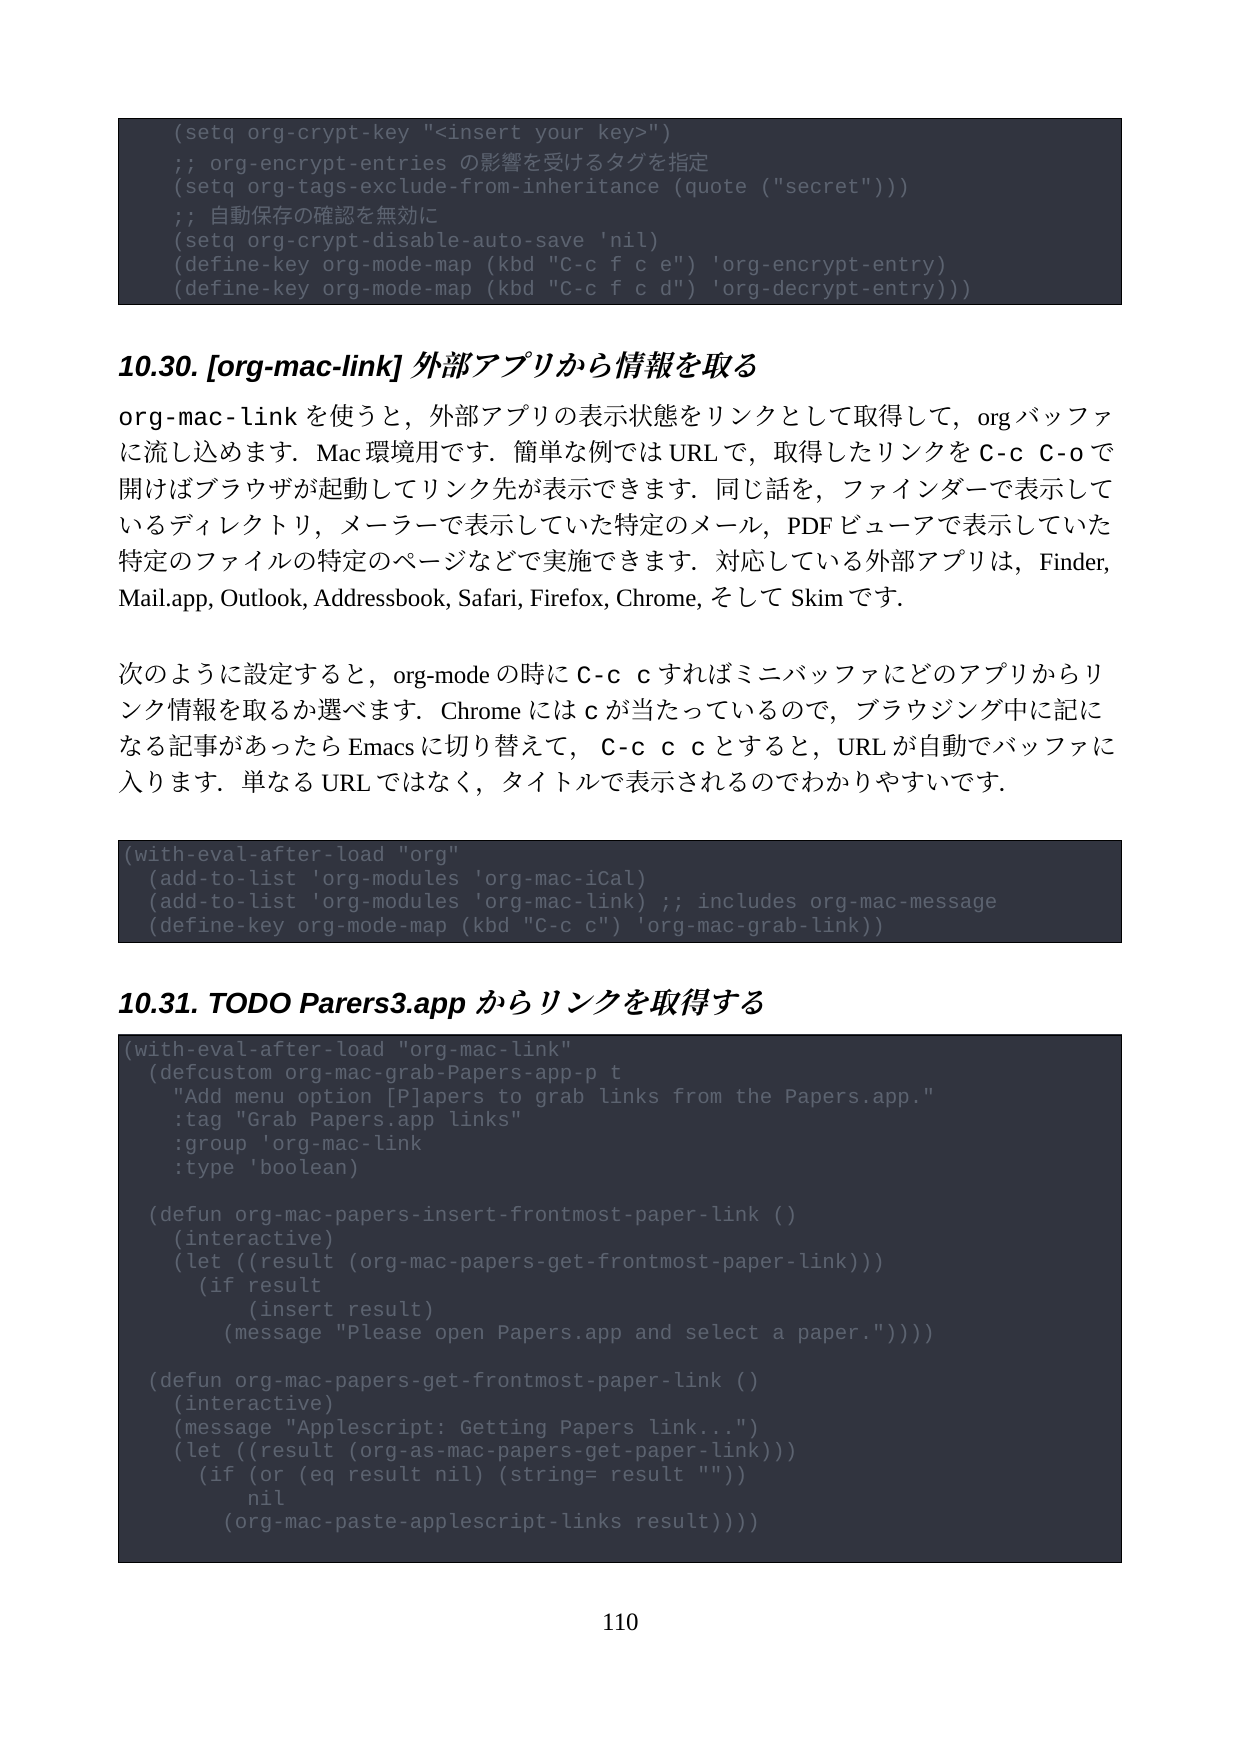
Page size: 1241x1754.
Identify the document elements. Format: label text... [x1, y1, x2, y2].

text (message "Please open Papers.app and select a paper.")))) [119, 1318, 1121, 1342]
text (define-key org-mode-map (kbd "C-c f c e") 'org-encrypt-entry) [119, 250, 1121, 273]
text (setq org-crypt-disable-auto-save 'nil) [119, 226, 1121, 250]
text :type 'boolean) [119, 1153, 1121, 1176]
text (defun org-mac-papers-get-frontmost-paper-link () [119, 1366, 1121, 1389]
text (if (or (eq result nil) (string= result "")) [119, 1460, 1121, 1484]
text (define-key org-mode-map (kbd "C-c c") 'org-mac-grab-link)) [119, 911, 1121, 942]
text (defcustom org-mac-grab-Papers-app-p t [119, 1058, 1121, 1082]
subtitle [org-mac-link] 外部アプリから情報を取る [118, 342, 1122, 384]
text (interactive) [119, 1389, 1121, 1413]
text "Add menu option [P]apers to grab links from the Papers.app." [119, 1082, 1121, 1106]
text (define-key org-mode-map (kbd "C-c f c d") 'org-decrypt-entry))) [119, 273, 1121, 304]
text ;; 自動保存の確認を無効に [119, 196, 1121, 226]
subtitle TODO Parers3.app からリンクを取得する [118, 980, 1122, 1022]
text (setq org-tags-exclude-from-inheritance (quote ("secret"))) [119, 172, 1121, 196]
text :tag "Grab Papers.app links" [119, 1106, 1121, 1129]
text (message "Applescript: Getting Papers link...") [119, 1413, 1121, 1437]
text (interactive) [119, 1224, 1121, 1247]
text (let ((result (org-mac-papers-get-frontmost-paper-link))) [119, 1247, 1121, 1271]
text (org-mac-paste-applescript-links result)))) [119, 1507, 1121, 1531]
text :group 'org-mac-link [119, 1129, 1121, 1153]
text (add-to-list 'org-modules 'org-mac-iCal) [119, 864, 1121, 888]
text nil [119, 1484, 1121, 1507]
text (setq org-crypt-key "<insert your key>") [119, 119, 1121, 142]
text org-mac-link を使うと，外部アプリの表示状態をリンクとして取得して，orgバッファに流し込めます．Mac環境用です．簡単な例ではURLで，取得したリンクを C-c C-o で開けばブラウザが起動してリンク先が表示できます．同じ話を，ファインダーで表示しているディレクトリ，メーラーで表示していた特定のメール，PDFビューアで表示していた特定のファイルの特定のページなどで実施できます．対応している外部アプリは，Finder, Mail.app, Outlook, Addressbook, Safari, Firefox, Chrome, そして Skimです． [118, 397, 1122, 642]
text (defun org-mac-papers-insert-frontmost-paper-link () [119, 1200, 1121, 1224]
text (add-to-list 'org-modules 'org-mac-link) ;; includes org-mac-message [119, 888, 1121, 911]
text (with-eval-after-load "org-mac-link" [119, 1036, 1121, 1058]
text 次のように設定すると，org-modeの時に C-c c すればミニバッファにどのアプリからリンク情報を取るか選べます．Chrome には c が当たっているので，ブラウジング中に記になる記事があったらEmacsに切り替えて， C-c c c とすると，URLが自動でバッファに入ります．単なるURLではなく，タイトルで表示されるのでわかりやすいです． [118, 654, 1122, 828]
text (let ((result (org-as-mac-papers-get-paper-link))) [119, 1437, 1121, 1460]
text (if result [119, 1271, 1121, 1295]
text (insert result) [119, 1295, 1121, 1318]
text ;; org-encrypt-entries の影響を受けるタグを指定 [119, 142, 1121, 172]
text (with-eval-after-load "org" [119, 841, 1121, 864]
